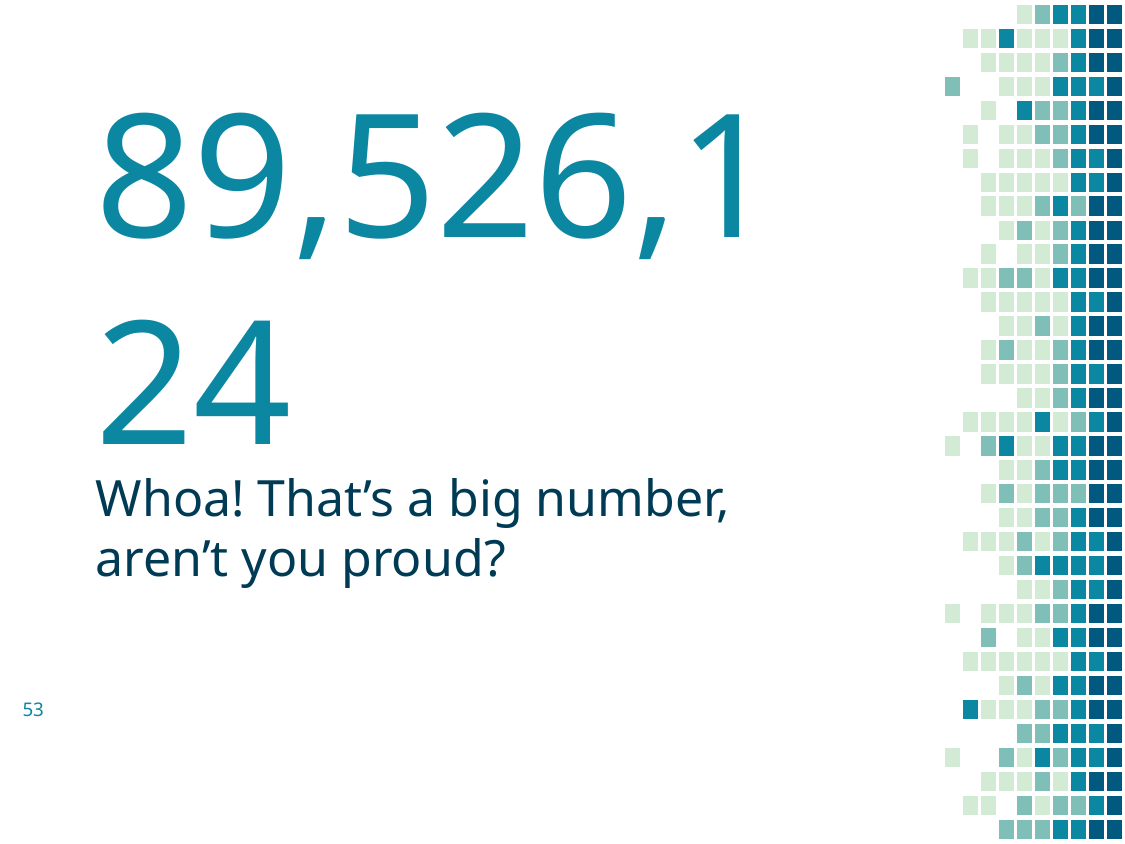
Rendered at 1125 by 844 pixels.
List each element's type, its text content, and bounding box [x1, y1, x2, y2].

subtitle Whoa! That’s a big number, aren’t you proud? [84, 454, 836, 552]
slide_number [11, 686, 79, 735]
title 89,526,124 [84, 347, 836, 454]
